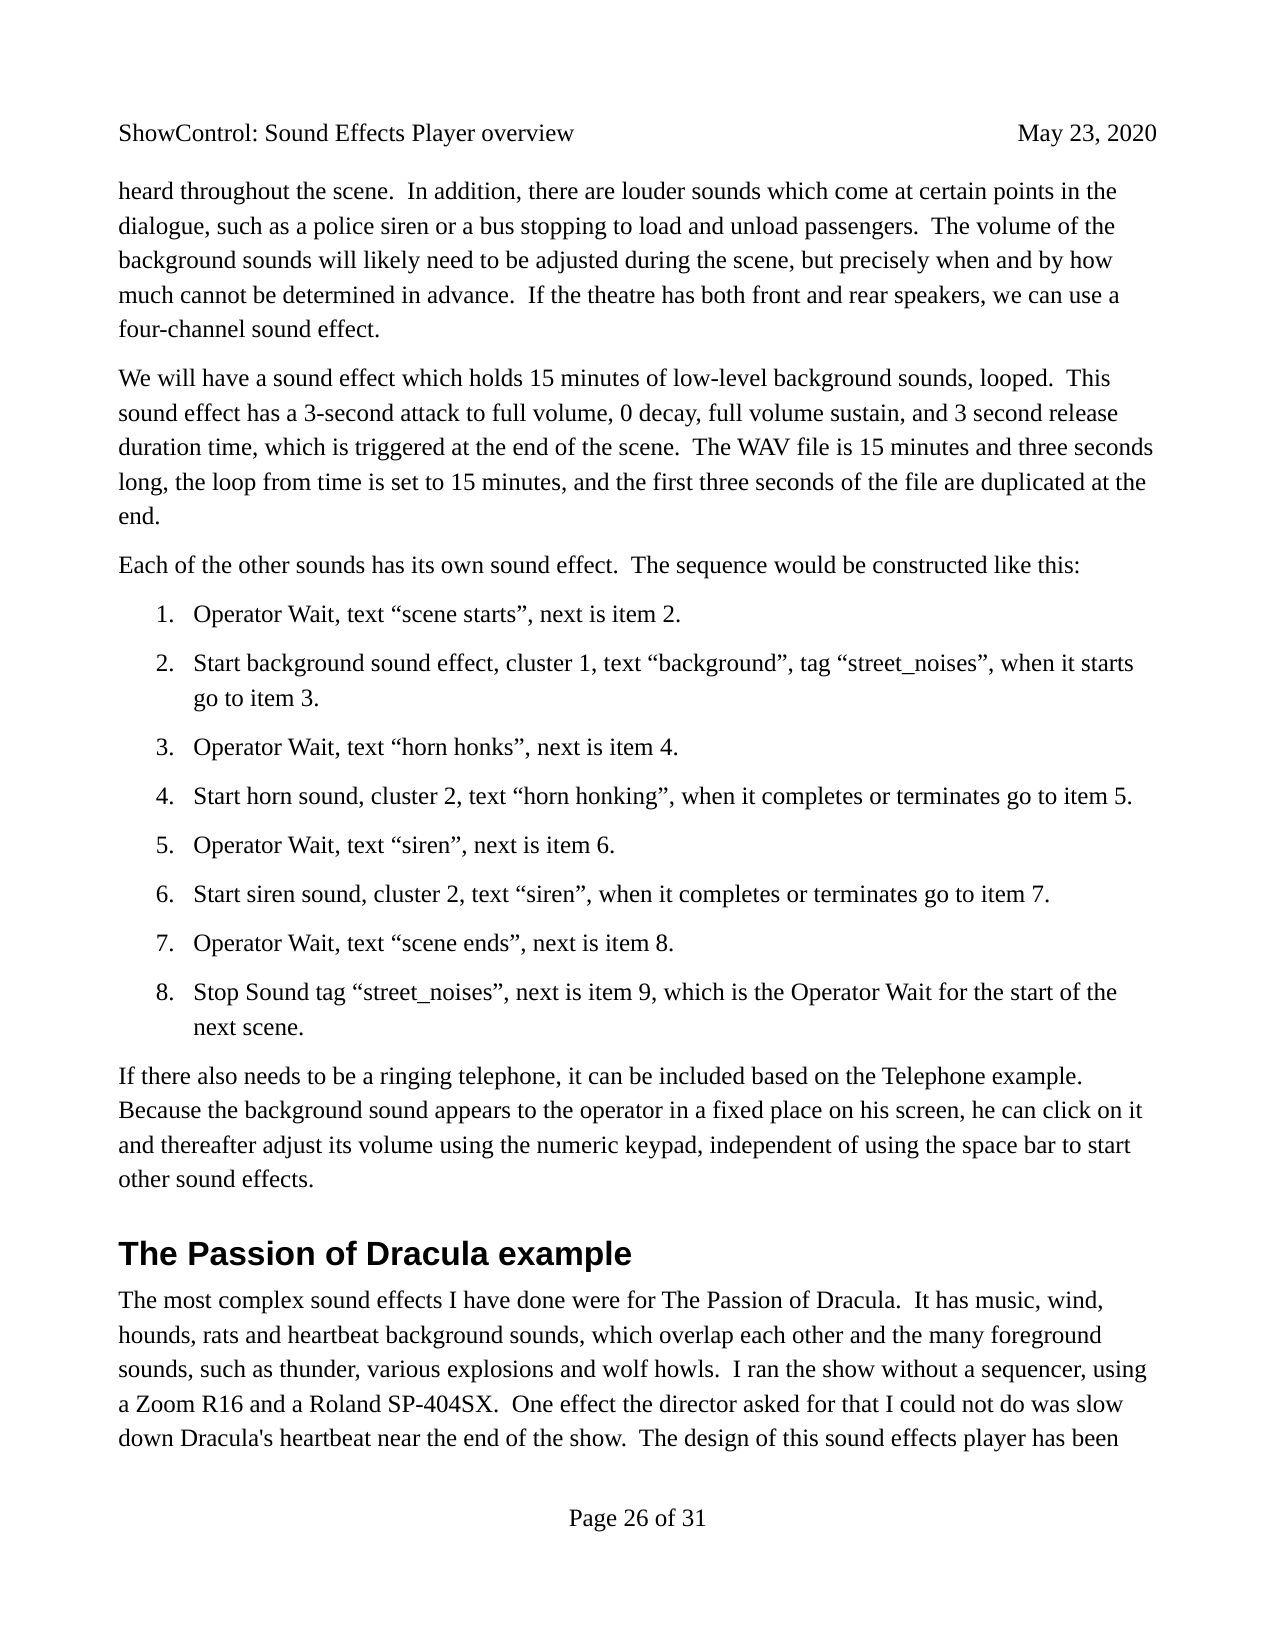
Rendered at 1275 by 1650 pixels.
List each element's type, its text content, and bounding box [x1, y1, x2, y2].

text The most complex sound effects I have done were for The Passion of Dracula. It has music, wind, hounds, rats and heartbeat background sounds, which overlap each other and the many foreground sounds, such as thunder, various explosions and wolf howls. I ran the show without a sequencer, using a Zoom R16 and a Roland SP-404SX. One effect the director asked for that I could not do was slow down Dracula's heartbeat near the end of the show. The design of this sound effects player has been [118, 1285, 1157, 1452]
text Each of the other sounds has its own sound effect. The sequence would be constructed like this: [118, 550, 1157, 579]
subtitle The Passion of Dracula example [118, 1234, 1157, 1273]
list Operator Wait, text “scene ends”, next is item 8. [156, 928, 1157, 957]
list Start horn sound, cluster 2, text “horn honking”, when it completes or terminates go to item 5. [156, 781, 1157, 810]
list Operator Wait, text “scene starts”, next is item 2. [156, 599, 1157, 628]
text We will have a sound effect which holds 15 minutes of low-level background sounds, looped. This sound effect has a 3-second attack to full volume, 0 decay, full volume sustain, and 3 second release duration time, which is triggered at the end of the scene. The WAV file is 15 minutes and three seconds long, the loop from time is set to 15 minutes, and the first three seconds of the file are duplicated at the end. [118, 363, 1157, 530]
list Start background sound effect, cluster 1, text “background”, tag “street_noises”, when it starts go to item 3. [156, 648, 1157, 712]
text heard throughout the scene. In addition, there are louder sounds which come at certain points in the dialogue, such as a police siren or a bus stopping to load and unload passengers. The volume of the background sounds will likely need to be adjusted during the scene, but precisely when and by how much cannot be determined in advance. If the theatre has both front and rear speakers, we can use a four-channel sound effect. [118, 176, 1157, 343]
list Start siren sound, cluster 2, text “siren”, when it completes or terminates go to item 7. [156, 879, 1157, 908]
text If there also needs to be a ringing telephone, it can be included based on the Telephone example. Because the background sound appears to the operator in a fixed place on his screen, he can click on it and thereafter adjust its volume using the numeric keypad, independent of using the space bar to start other sound effects. [118, 1061, 1157, 1193]
list Operator Wait, text “horn honks”, next is item 4. [156, 732, 1157, 761]
list Operator Wait, text “siren”, next is item 6. [156, 830, 1157, 859]
list Stop Sound tag “street_noises”, next is item 9, which is the Operator Wait for the start of the next scene. [156, 977, 1157, 1041]
